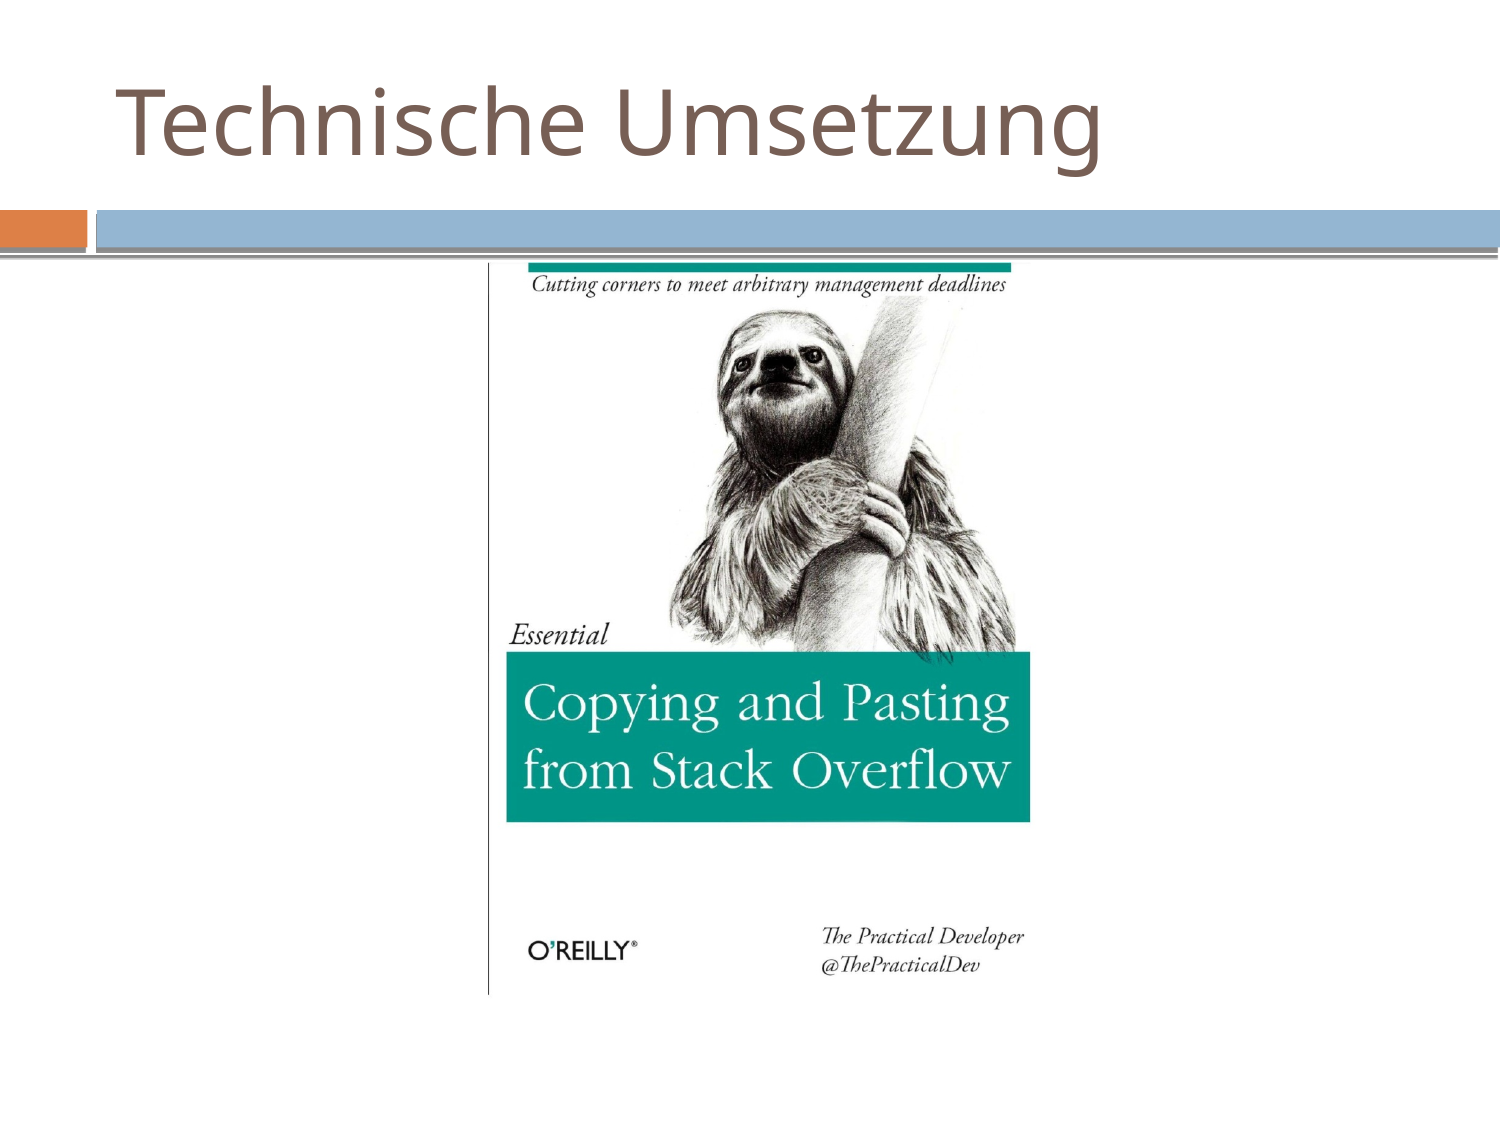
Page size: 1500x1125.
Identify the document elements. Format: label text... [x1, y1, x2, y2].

picture [488, 262, 1051, 1000]
title Technische Umsetzung [100, 37, 1438, 200]
